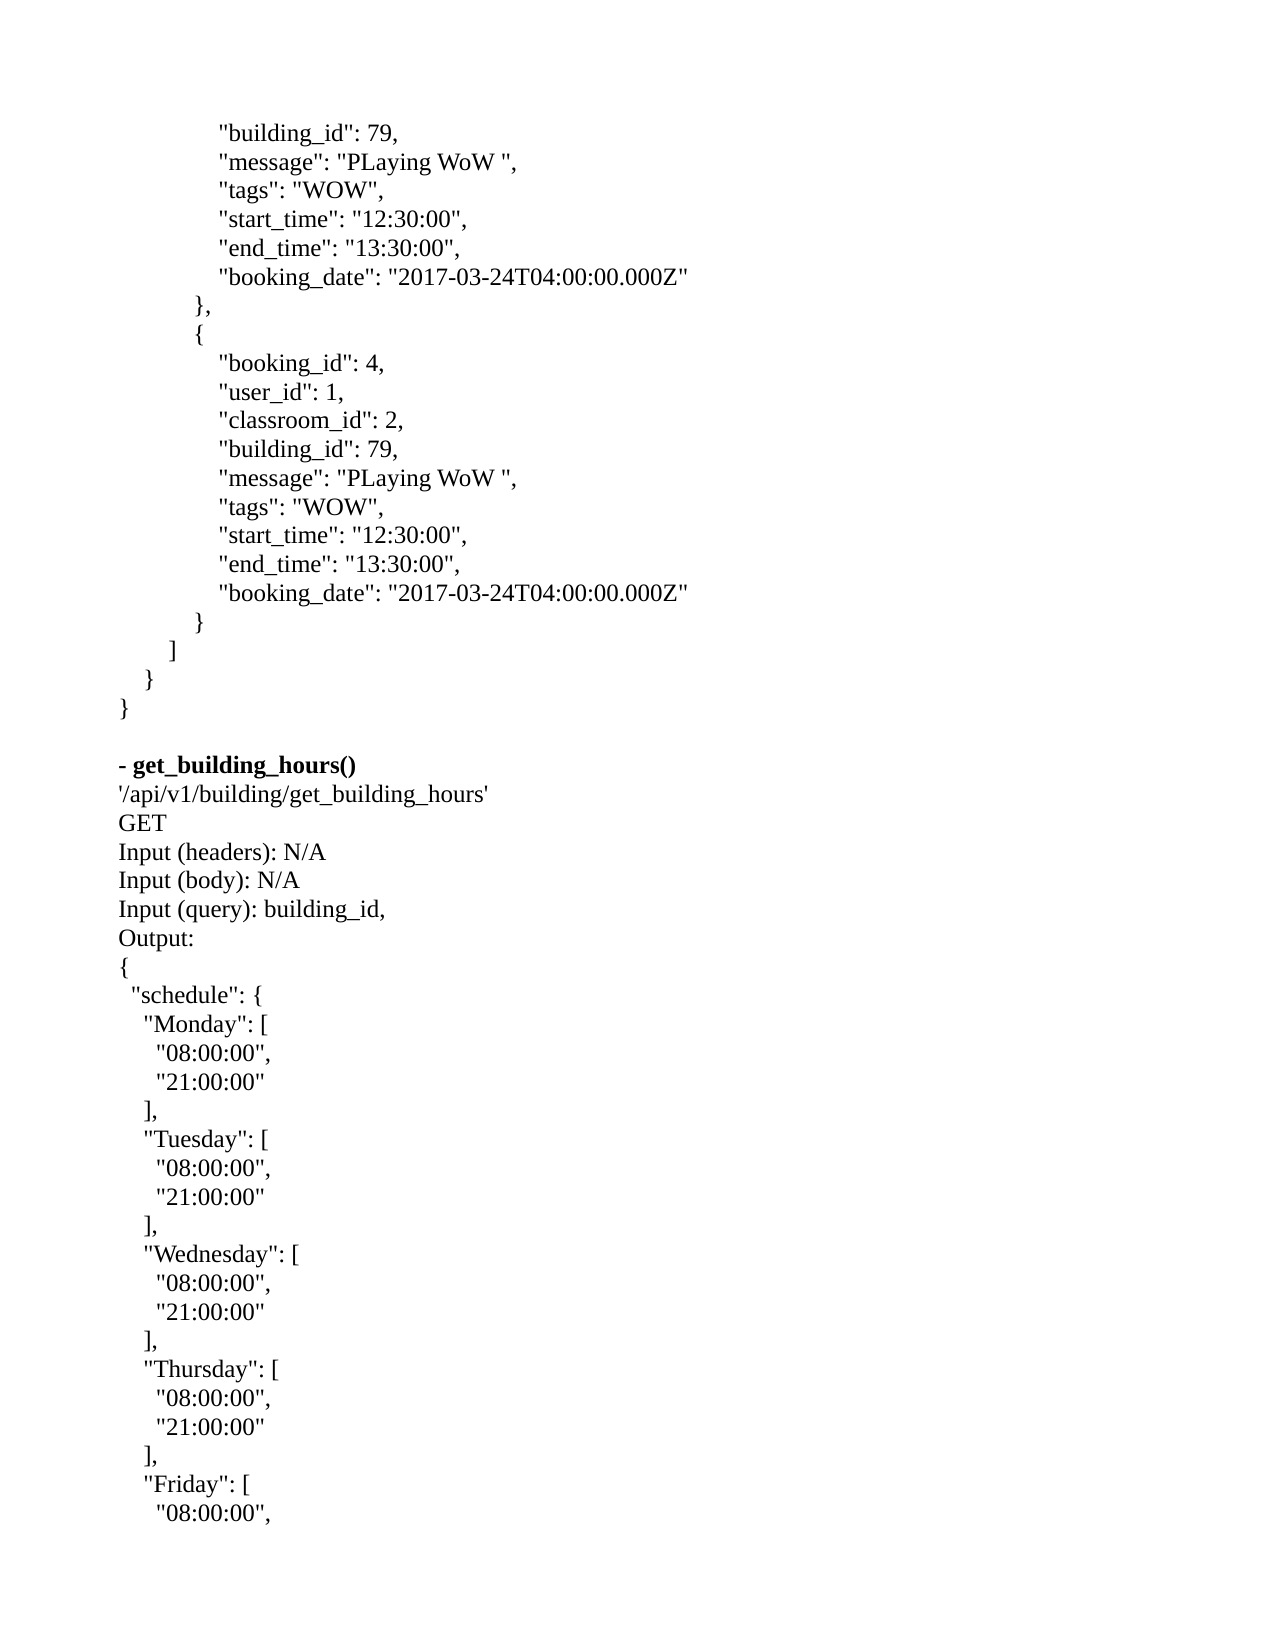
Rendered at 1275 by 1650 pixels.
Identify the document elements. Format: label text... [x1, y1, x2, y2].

text "21:00:00" [118, 1297, 1157, 1326]
text "booking_date": "2017-03-24T04:00:00.000Z" [118, 262, 1157, 291]
text Input (headers): N/A [118, 837, 1157, 866]
text "user_id": 1, [118, 377, 1157, 406]
text "Wednesday": [ [118, 1239, 1157, 1268]
text "end_time": "13:30:00", [118, 549, 1157, 578]
text "Friday": [ [118, 1469, 1157, 1498]
text } [118, 693, 1157, 722]
text "Thursday": [ [118, 1354, 1157, 1383]
text "tags": "WOW", [118, 176, 1157, 204]
text Input (query): building_id, [118, 894, 1157, 923]
text "08:00:00", [118, 1153, 1157, 1182]
text "schedule": { [118, 981, 1157, 1009]
text "booking_date": "2017-03-24T04:00:00.000Z" [118, 578, 1157, 607]
text "21:00:00" [118, 1182, 1157, 1211]
text "21:00:00" [118, 1067, 1157, 1096]
text '/api/v1/building/get_building_hours' [118, 779, 1157, 808]
text "08:00:00", [118, 1383, 1157, 1412]
text "building_id": 79, [118, 434, 1157, 463]
text "tags": "WOW", [118, 492, 1157, 521]
text ], [118, 1441, 1157, 1469]
text "start_time": "12:30:00", [118, 204, 1157, 233]
text "21:00:00" [118, 1412, 1157, 1441]
text "Monday": [ [118, 1009, 1157, 1038]
text { [118, 952, 1157, 981]
text Output: [118, 923, 1157, 952]
text "message": "PLaying WoW ", [118, 463, 1157, 492]
text "message": "PLaying WoW ", [118, 147, 1157, 176]
text ], [118, 1211, 1157, 1239]
text "08:00:00", [118, 1038, 1157, 1067]
text "Tuesday": [ [118, 1124, 1157, 1153]
text "start_time": "12:30:00", [118, 521, 1157, 549]
text { [118, 319, 1157, 348]
text } [118, 664, 1157, 693]
text - get_building_hours() [118, 751, 1157, 779]
text "classroom_id": 2, [118, 406, 1157, 434]
text "building_id": 79, [118, 118, 1157, 147]
text ], [118, 1096, 1157, 1124]
text ], [118, 1326, 1157, 1354]
text } [118, 607, 1157, 636]
text GET [118, 808, 1157, 837]
text Input (body): N/A [118, 866, 1157, 894]
text ] [118, 636, 1157, 664]
text "08:00:00", [118, 1498, 1157, 1527]
text "booking_id": 4, [118, 348, 1157, 377]
text "08:00:00", [118, 1268, 1157, 1297]
text }, [118, 291, 1157, 319]
text "end_time": "13:30:00", [118, 233, 1157, 262]
